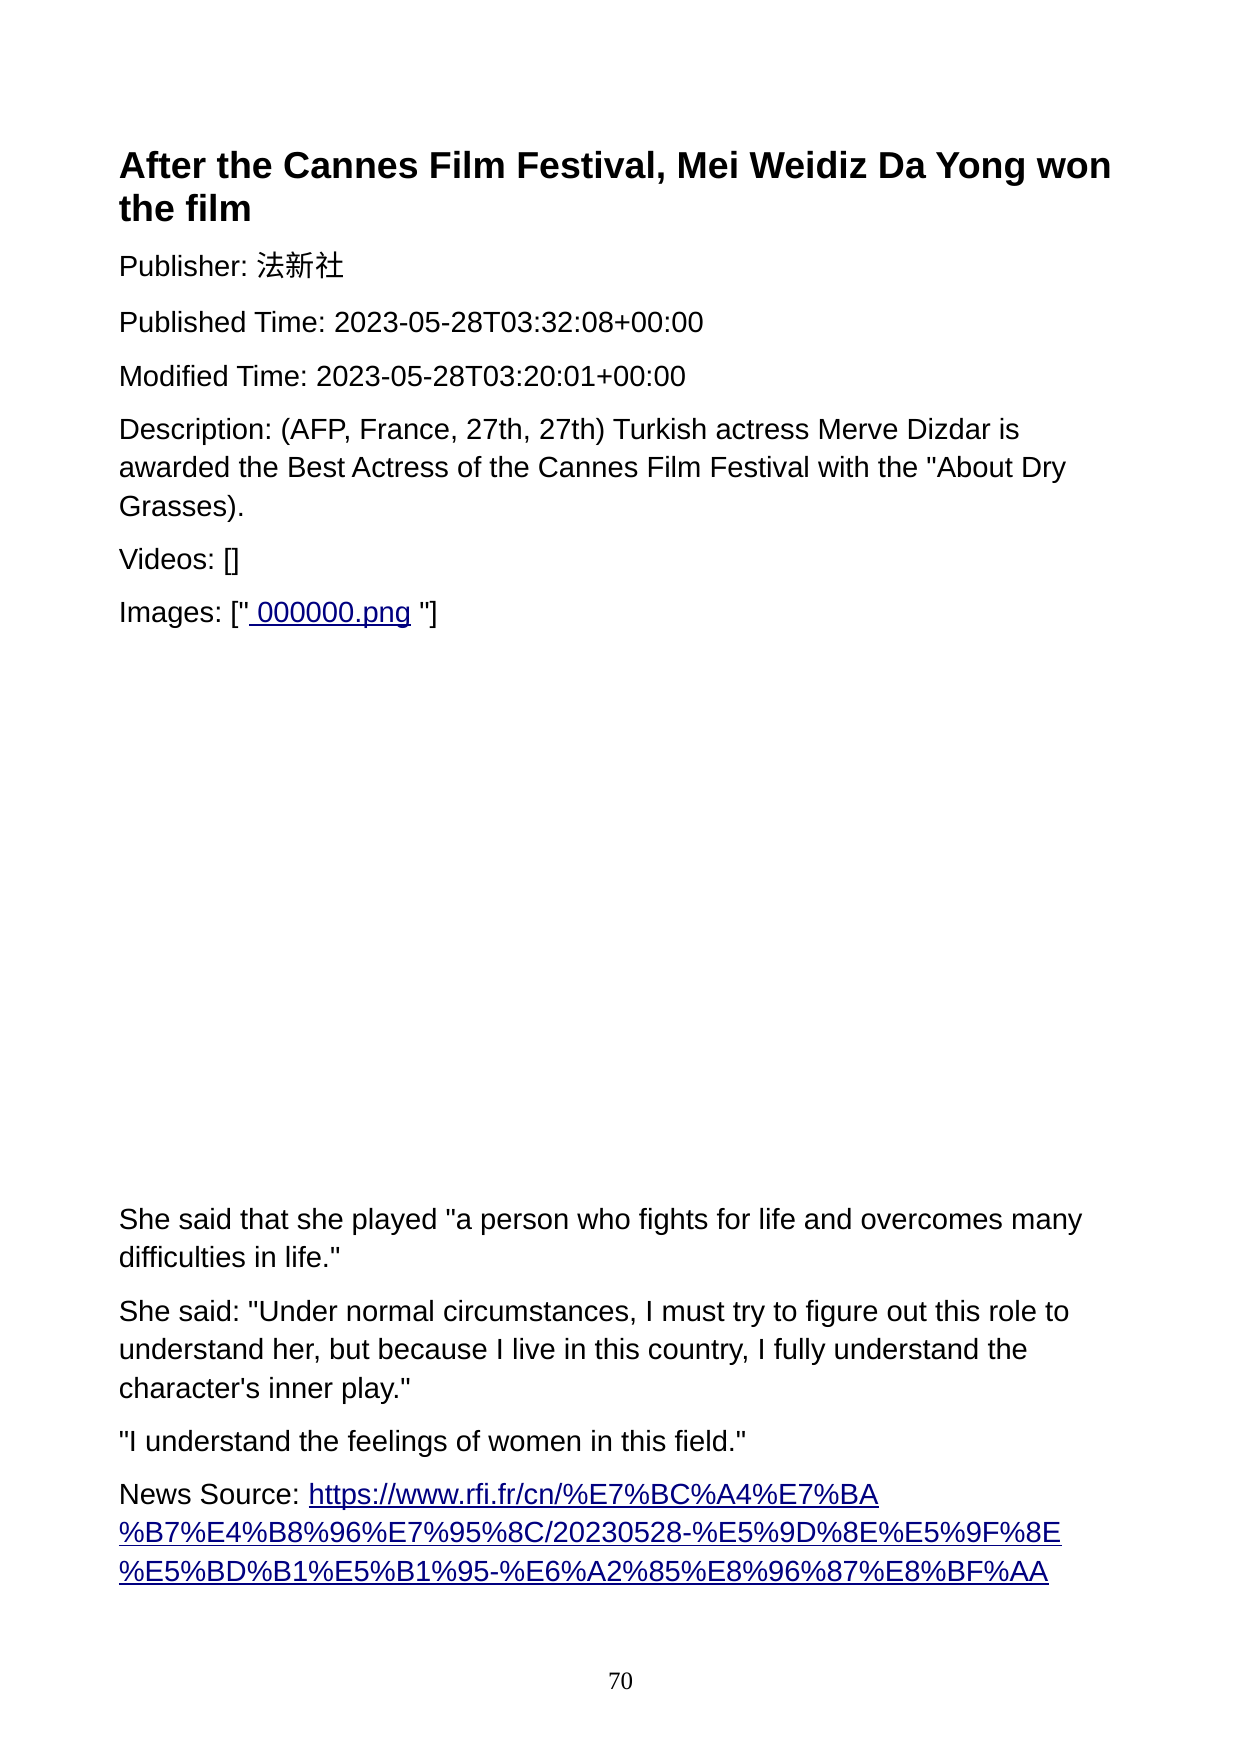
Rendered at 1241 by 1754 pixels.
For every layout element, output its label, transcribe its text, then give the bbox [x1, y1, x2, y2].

text News Source: https://www.rfi.fr/cn/%E7%BC%A4%E7%BA%B7%E4%B8%96%E7%95%8C/20230528-%E5%9D%8E%E5%9F%8E%E5%BD%B1%E5%B1%95-%E6%A2%85%E8%96%87%E8%BF%AA [118, 1477, 1122, 1588]
text Modified Time: 2023-05-28T03:20:01+00:00 [118, 358, 1122, 392]
text Videos: [] [118, 542, 1122, 575]
subtitle After the Cannes Film Festival, Mei Weidiz Da Yong won the film [118, 143, 1122, 230]
text She said that she played "a person who fights for life and overcomes many difficulties in life." [118, 648, 1122, 1274]
text Images: [" 000000.png "] [118, 595, 1122, 628]
text "I understand the feelings of women in this field." [118, 1424, 1122, 1457]
text Publisher: 法新社 [118, 242, 1122, 284]
text She said: "Under normal circumstances, I must try to figure out this role to understand her, but because I live in this country, I fully understand the character's inner play." [118, 1294, 1122, 1404]
text Description: (AFP, France, 27th, 27th) Turkish actress Merve Dizdar is awarded the Best Actress of the Cannes Film Festival with the "About Dry Grasses). [118, 412, 1122, 522]
text Published Time: 2023-05-28T03:32:08+00:00 [118, 305, 1122, 339]
